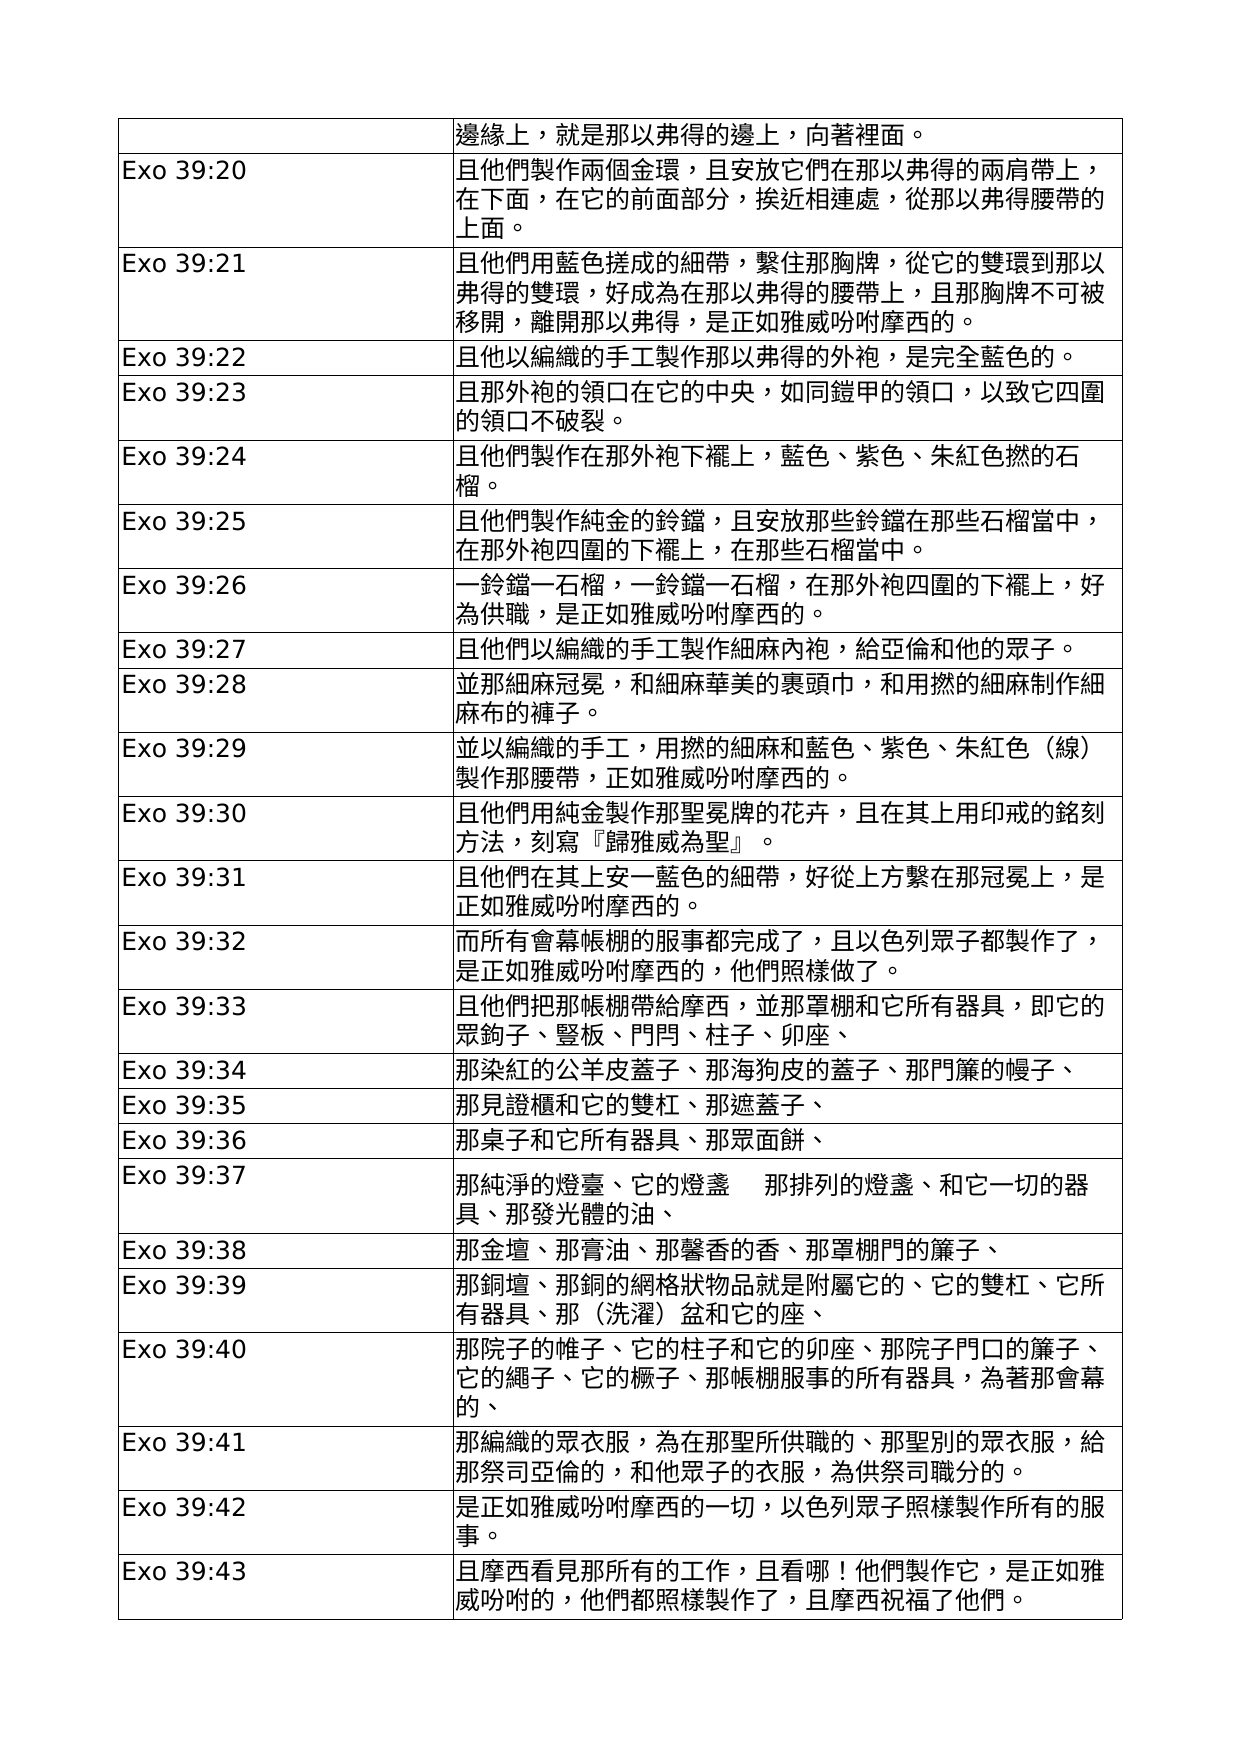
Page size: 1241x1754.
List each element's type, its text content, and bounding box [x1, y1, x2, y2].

table_cell Exo 39:34 [119, 1054, 453, 1088]
table_cell Exo 39:23 [119, 376, 453, 439]
table_cell 且他們以編織的手工製作細麻內袍，給亞倫和他的眾子。 [454, 633, 1122, 667]
table_cell 是正如雅威吩咐摩西的一切，以色列眾子照樣製作所有的服事。 [454, 1491, 1122, 1554]
table_cell 且他們把那帳棚帶給摩西，並那罩棚和它所有器具，即它的眾鉤子、豎板、門閂、柱子、卯座、 [454, 990, 1122, 1053]
table_cell 並那細麻冠冕，和細麻華美的裹頭巾，和用撚的細麻制作細麻布的褲子。 [454, 669, 1122, 732]
table_cell Exo 39:22 [119, 341, 453, 375]
table_cell Exo 39:36 [119, 1124, 453, 1158]
table_cell Exo 39:28 [119, 669, 453, 732]
table_cell Exo 39:39 [119, 1269, 453, 1332]
table_cell 且摩西看見那所有的工作，且看哪！他們製作它，是正如雅威吩咐的，他們都照樣製作了，且摩西祝福了他們。 [454, 1555, 1122, 1618]
table_cell 邊緣上，就是那以弗得的邊上，向著裡面。 [454, 119, 1122, 153]
table_cell Exo 39:40 [119, 1333, 453, 1426]
table_cell Exo 39:35 [119, 1089, 453, 1123]
table_cell 那見證櫃和它的雙杠、那遮蓋子、 [454, 1089, 1122, 1123]
table_cell 那金壇、那膏油、那馨香的香、那罩棚門的簾子、 [454, 1234, 1122, 1268]
table_cell 一鈴鐺一石榴，一鈴鐺一石榴，在那外袍四圍的下襬上，好為供職，是正如雅威吩咐摩西的。 [454, 569, 1122, 632]
table_cell 那銅壇、那銅的網格狀物品就是附屬它的、它的雙杠、它所有器具、那（洗濯）盆和它的座、 [454, 1269, 1122, 1332]
table_cell Exo 39:43 [119, 1555, 453, 1618]
table_cell 那純淨的燈臺、它的燈盞那排列的燈盞、和它一切的器具、那發光體的油、 [454, 1159, 1122, 1233]
table_cell 那桌子和它所有器具、那眾面餅、 [454, 1124, 1122, 1158]
table_cell Exo 39:25 [119, 505, 453, 568]
table_cell Exo 39:21 [119, 248, 453, 340]
table_cell Exo 39:42 [119, 1491, 453, 1554]
table_cell Exo 39:30 [119, 797, 453, 860]
table_cell 且他們在其上安一藍色的細帶，好從上方繫在那冠冕上，是正如雅威吩咐摩西的。 [454, 861, 1122, 924]
table_cell Exo 39:26 [119, 569, 453, 632]
table_cell Exo 39:24 [119, 441, 453, 504]
table_cell Exo 39:20 [119, 154, 453, 247]
table_cell 且他們製作在那外袍下襬上，藍色、紫色、朱紅色撚的石榴。 [454, 441, 1122, 504]
table_cell Exo 39:29 [119, 733, 453, 796]
table_cell Exo 39:37 [119, 1159, 453, 1233]
table_cell 且那外袍的領口在它的中央，如同鎧甲的領口，以致它四圍的領口不破裂。 [454, 376, 1122, 439]
table_cell 且他們用藍色搓成的細帶，繫住那胸牌，從它的雙環到那以弗得的雙環，好成為在那以弗得的腰帶上，且那胸牌不可被移開，離開那以弗得，是正如雅威吩咐摩西的。 [454, 248, 1122, 340]
table_cell 且他們製作純金的鈴鐺，且安放那些鈴鐺在那些石榴當中，在那外袍四圍的下襬上，在那些石榴當中。 [454, 505, 1122, 568]
table_cell 那院子的帷子、它的柱子和它的卯座、那院子門口的簾子、它的繩子、它的橛子、那帳棚服事的所有器具，為著那會幕的、 [454, 1333, 1122, 1426]
table_cell 並以編織的手工，用撚的細麻和藍色、紫色、朱紅色（線）製作那腰帶，正如雅威吩咐摩西的。 [454, 733, 1122, 796]
table_cell Exo 39:41 [119, 1427, 453, 1490]
table_cell 且他以編織的手工製作那以弗得的外袍，是完全藍色的。 [454, 341, 1122, 375]
table_cell Exo 39:32 [119, 926, 453, 989]
table_cell [119, 119, 453, 153]
table_cell Exo 39:27 [119, 633, 453, 667]
table_cell Exo 39:31 [119, 861, 453, 924]
table_cell Exo 39:38 [119, 1234, 453, 1268]
table_cell 且他們製作兩個金環，且安放它們在那以弗得的兩肩帶上，在下面，在它的前面部分，挨近相連處，從那以弗得腰帶的上面。 [454, 154, 1122, 247]
table_cell 那染紅的公羊皮蓋子、那海狗皮的蓋子、那門簾的幔子、 [454, 1054, 1122, 1088]
table_cell 那編織的眾衣服，為在那聖所供職的、那聖別的眾衣服，給那祭司亞倫的，和他眾子的衣服，為供祭司職分的。 [454, 1427, 1122, 1490]
table_cell Exo 39:33 [119, 990, 453, 1053]
table_cell 而所有會幕帳棚的服事都完成了，且以色列眾子都製作了，是正如雅威吩咐摩西的，他們照樣做了。 [454, 926, 1122, 989]
table_cell 且他們用純金製作那聖冕牌的花卉，且在其上用印戒的銘刻方法，刻寫『歸雅威為聖』。 [454, 797, 1122, 860]
